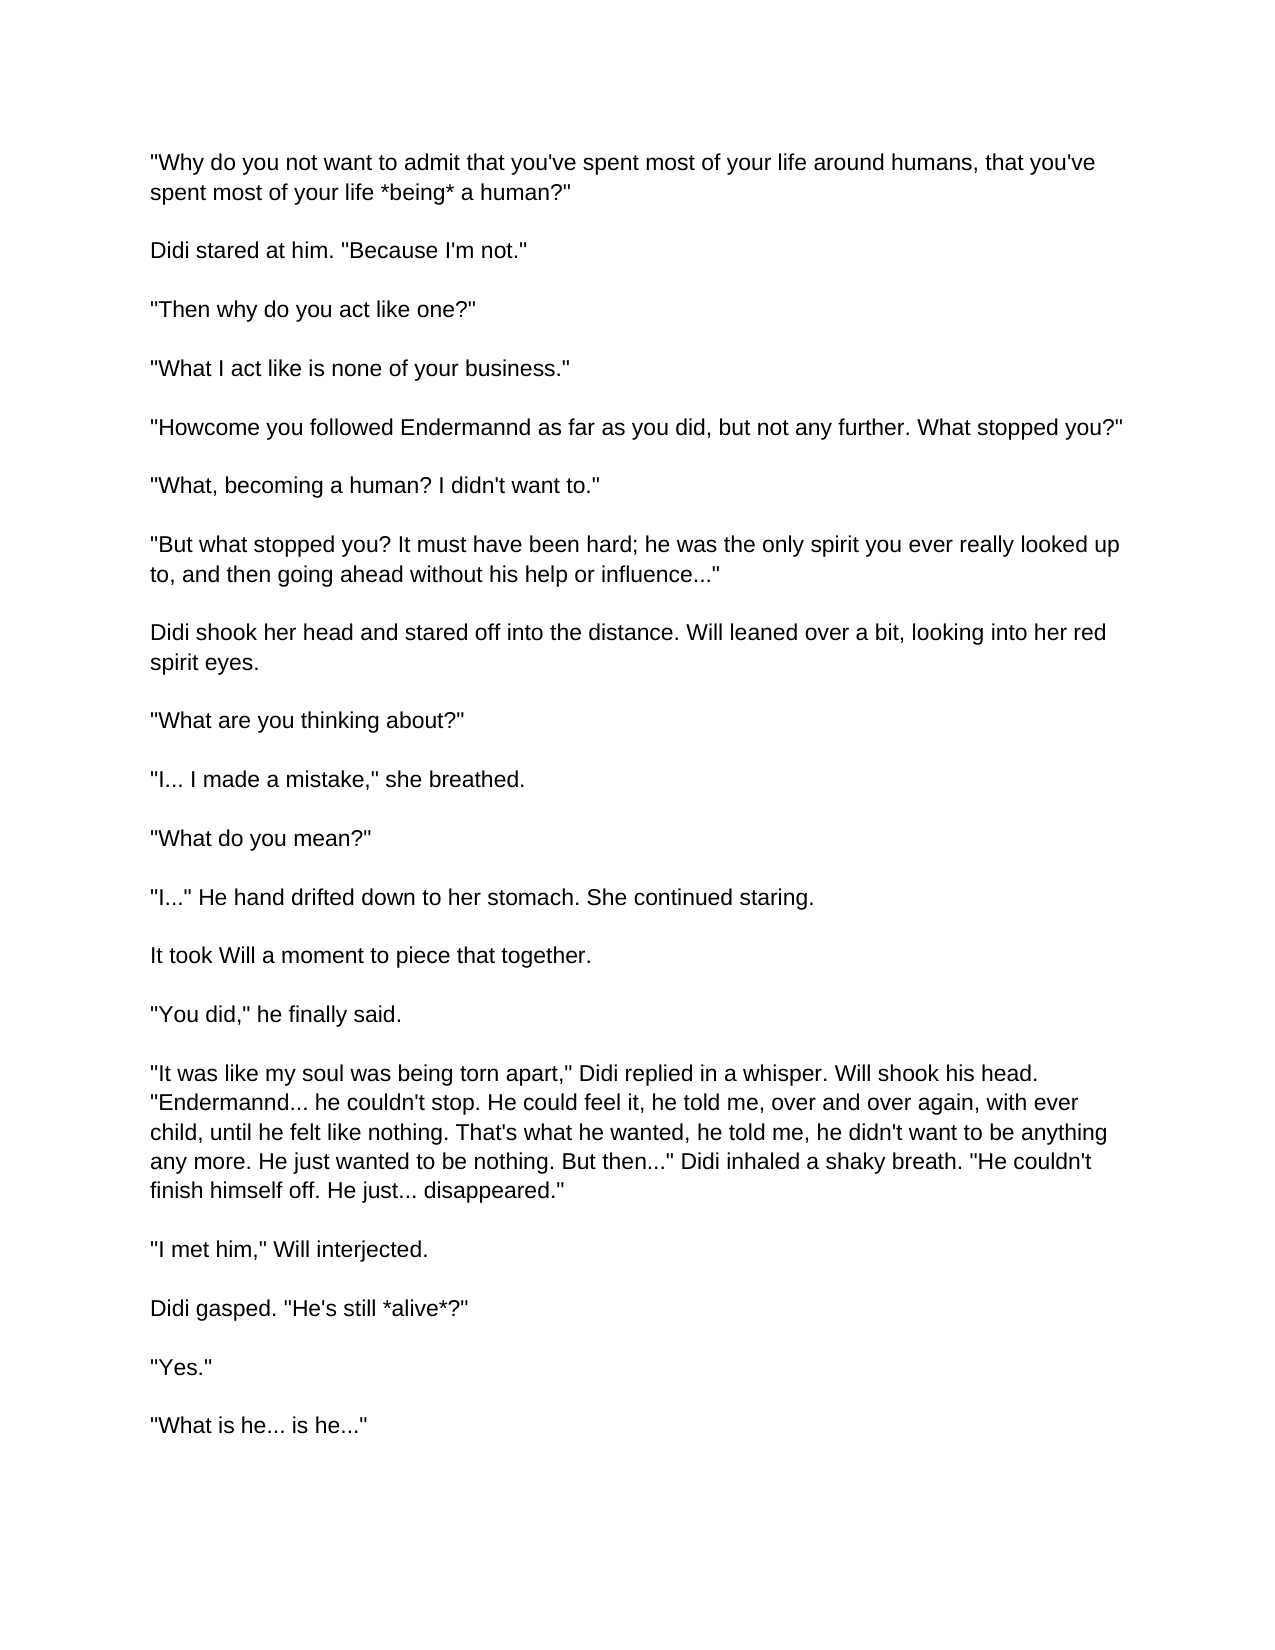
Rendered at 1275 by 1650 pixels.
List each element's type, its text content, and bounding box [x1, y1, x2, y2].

text "What are you thinking about?" [150, 708, 1125, 734]
text "Why do you not want to admit that you've spent most of your life around humans, that you've spent most of your life *being* a human?" [150, 150, 1125, 205]
text "Yes." [150, 1354, 1125, 1380]
text "I met him," Will interjected. [150, 1237, 1125, 1262]
text It took Will a moment to piece that together. [150, 943, 1125, 969]
text Didi gasped. "He's still *alive*?" [150, 1296, 1125, 1321]
text "What I act like is none of your business." [150, 356, 1125, 381]
text "It was like my soul was being torn apart," Didi replied in a whisper. Will shook his head. "Endermannd... he couldn't stop. He could feel it, he told me, over and over again, with ever child, until he felt like nothing. That's what he wanted, he told me, he didn't want to be anything any more. He just wanted to be nothing. But then..." Didi inhaled a shaky breath. "He couldn't finish himself off. He just... disappeared." [150, 1061, 1125, 1204]
text "What is he... is he..." [150, 1413, 1125, 1439]
text "Howcome you followed Endermannd as far as you did, but not any further. What stopped you?" [150, 414, 1125, 440]
text Didi shook her head and stared off into the distance. Will leaned over a bit, looking into her red spirit eyes. [150, 620, 1125, 675]
text "Then why do you act like one?" [150, 297, 1125, 322]
text Didi stared at him. "Because I'm not." [150, 238, 1125, 264]
text "You did," he finally said. [150, 1002, 1125, 1027]
text "What do you mean?" [150, 826, 1125, 851]
text "But what stopped you? It must have been hard; he was the only spirit you ever really looked up to, and then going ahead without his help or influence..." [150, 532, 1125, 587]
text "I..." He hand drifted down to her stomach. She continued staring. [150, 884, 1125, 910]
text "What, becoming a human? I didn't want to." [150, 473, 1125, 499]
text "I... I made a mistake," she breathed. [150, 767, 1125, 792]
